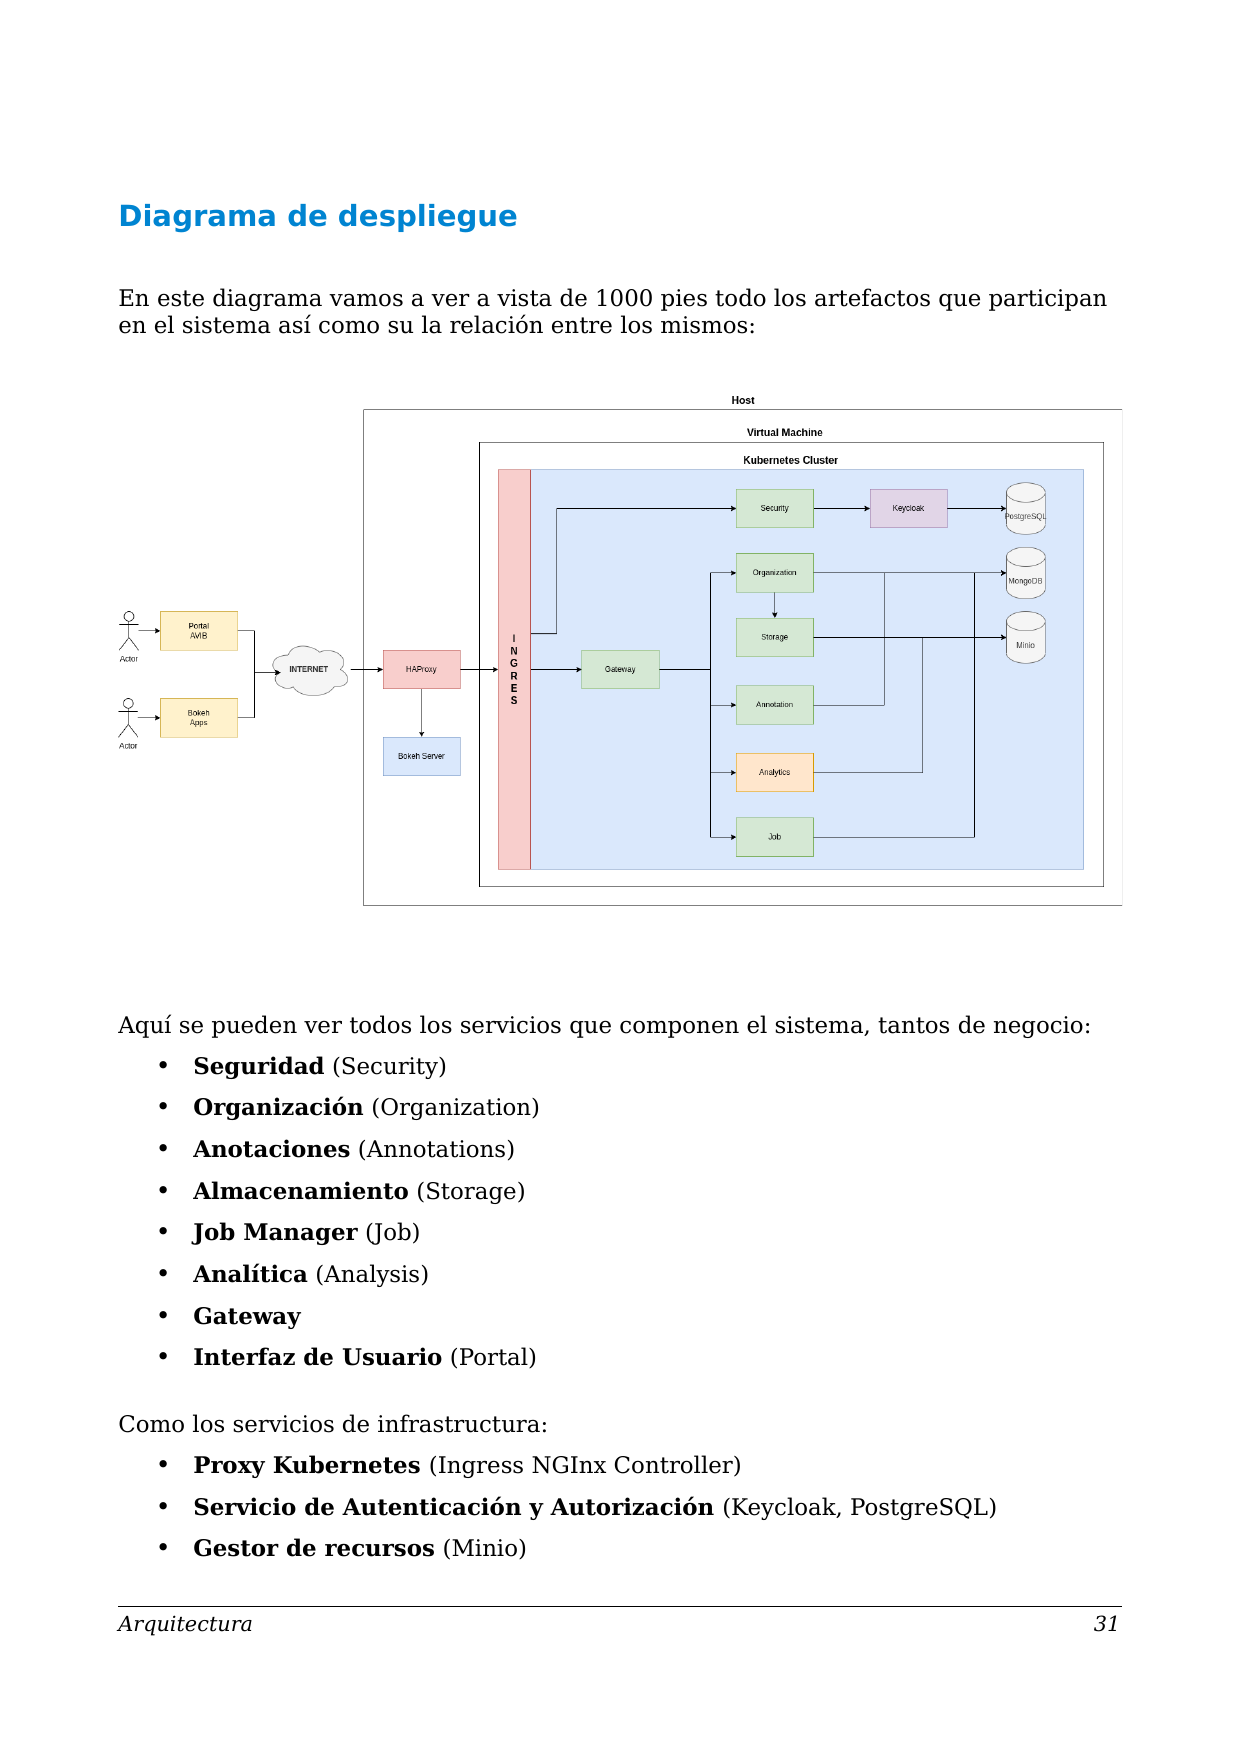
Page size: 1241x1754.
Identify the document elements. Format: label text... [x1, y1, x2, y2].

text En este diagrama vamos a ver a vista de 1000 pies todo los artefactos que participan en el sistema así como su la relación entre los mismos: [118, 285, 1122, 339]
list Interfaz de Usuario (Portal) [156, 1343, 1122, 1372]
list Servicio de Autenticación y Autorización (Keycloak, PostgreSQL) [156, 1492, 1122, 1521]
list Almacenamiento (Storage) [156, 1176, 1122, 1205]
text Como los servicios de infrastructura: [118, 1384, 1122, 1438]
list Organización (Organization) [156, 1093, 1122, 1122]
list Job Manager (Job) [156, 1218, 1122, 1247]
picture [118, 390, 1123, 906]
list Anotaciones (Annotations) [156, 1134, 1122, 1163]
list Gestor de recursos (Minio) [156, 1533, 1122, 1563]
list Seguridad (Security) [156, 1051, 1122, 1080]
list Proxy Kubernetes (Ingress NGInx Controller) [156, 1450, 1122, 1479]
subtitle Diagrama de despliegue [118, 200, 1122, 234]
list Gateway [156, 1301, 1122, 1330]
list Analítica (Analysis) [156, 1259, 1122, 1288]
text Aquí se pueden ver todos los servicios que componen el sistema, tantos de negocio: [118, 906, 1122, 1038]
